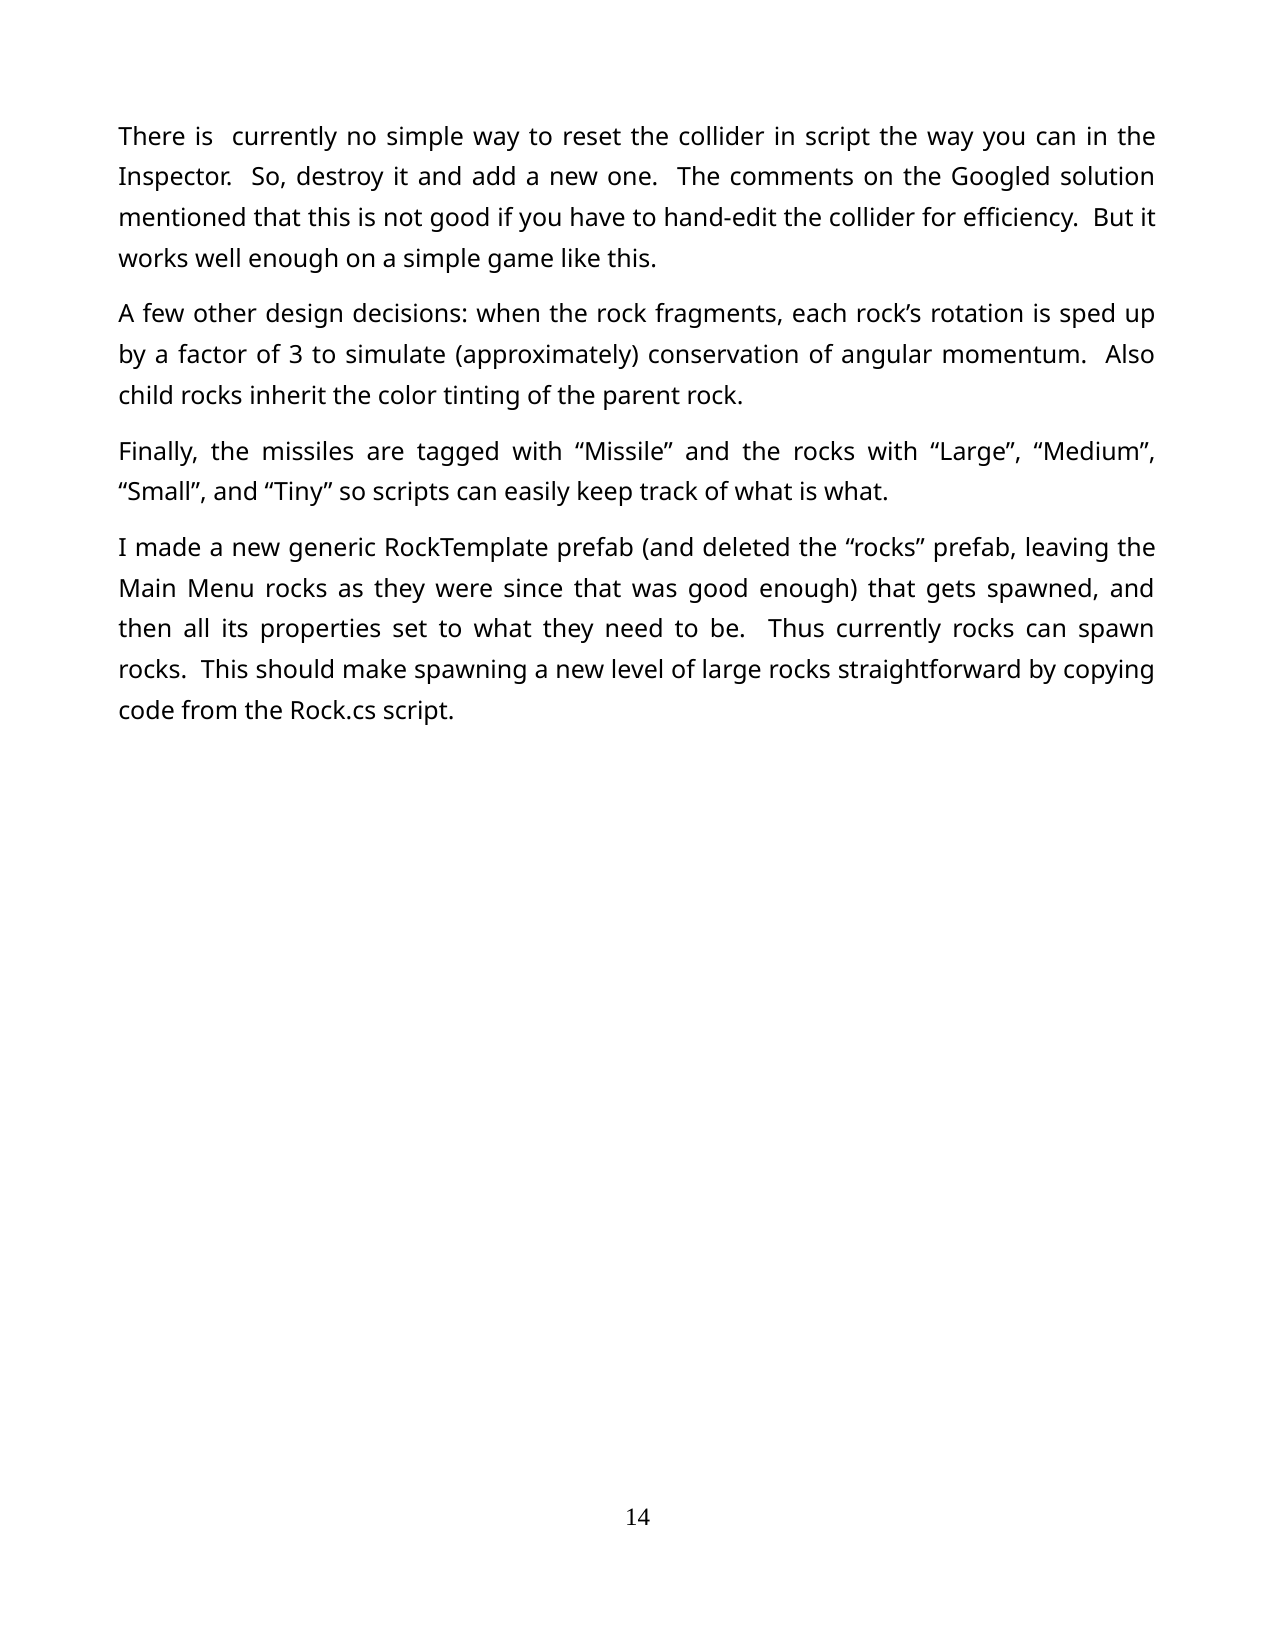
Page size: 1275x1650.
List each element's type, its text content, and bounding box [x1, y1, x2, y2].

text Finally, the missiles are tagged with “Missile” and the rocks with “Large”, “Medium”, “Small”, and “Tiny” so scripts can easily keep track of what is what. [118, 433, 1157, 508]
text I made a new generic RockTemplate prefab (and deleted the “rocks” prefab, leaving the Main Menu rocks as they were since that was good enough) that gets spawned, and then all its properties set to what they need to be. Thus currently rocks can spawn rocks. This should make spawning a new level of large rocks straightforward by copying code from the Rock.cs script. [118, 529, 1157, 727]
text There is currently no simple way to reset the collider in script the way you can in the Inspector. So, destroy it and add a new one. The comments on the Googled solution mentioned that this is not good if you have to hand-edit the collider for efficiency. But it works well enough on a simple game like this. [118, 118, 1157, 275]
text A few other design decisions: when the rock fragments, each rock’s rotation is sped up by a factor of 3 to simulate (approximately) conservation of angular momentum. Also child rocks inherit the color tinting of the parent rock. [118, 296, 1157, 412]
